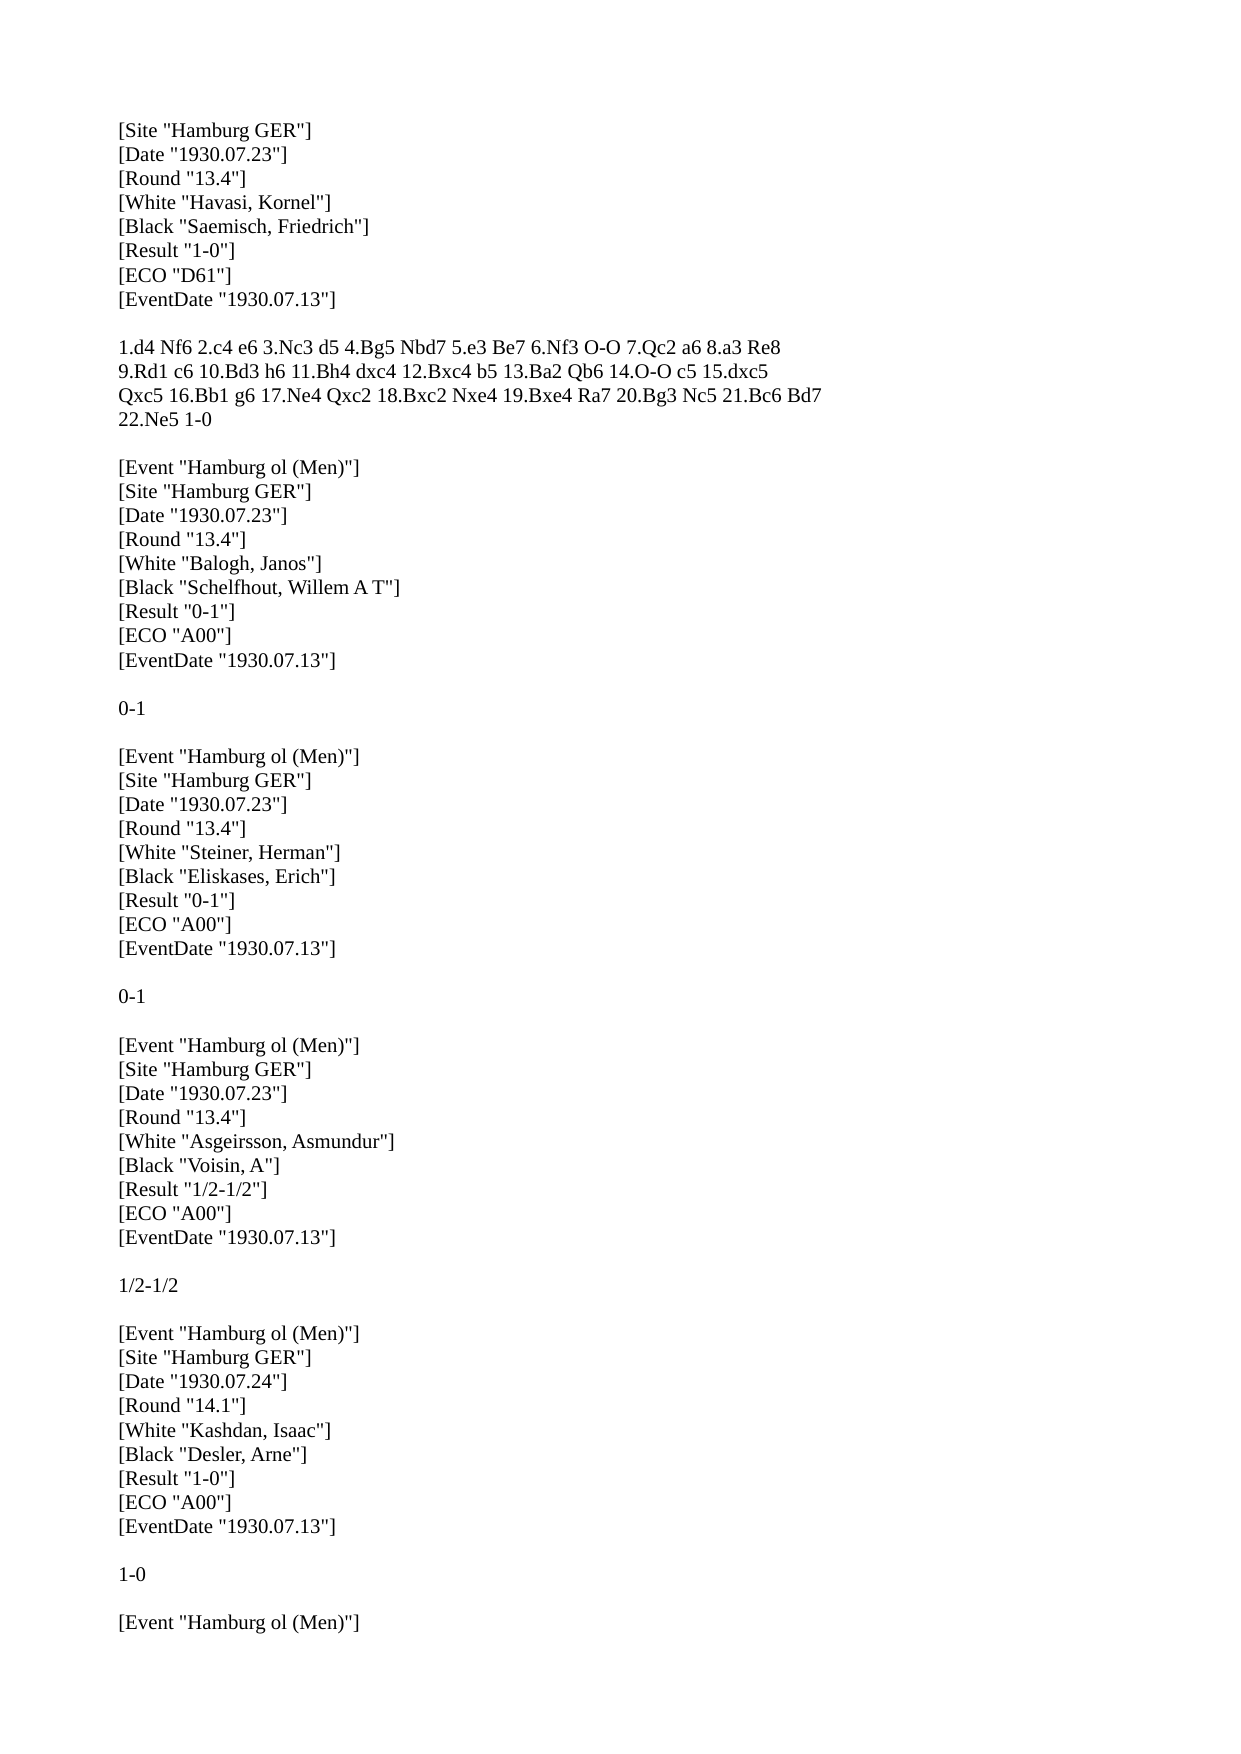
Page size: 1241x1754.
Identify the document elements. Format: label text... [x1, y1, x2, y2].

text [EventDate "1930.07.13"] [118, 1225, 1122, 1249]
text [Round "13.4"] [118, 166, 1122, 190]
text 1.d4 Nf6 2.c4 e6 3.Nc3 d5 4.Bg5 Nbd7 5.e3 Be7 6.Nf3 O-O 7.Qc2 a6 8.a3 Re8 [118, 335, 1122, 359]
text [Date "1930.07.23"] [118, 142, 1122, 166]
text [Round "13.4"] [118, 816, 1122, 840]
text 22.Ne5 1-0 [118, 407, 1122, 431]
text [EventDate "1930.07.13"] [118, 647, 1122, 672]
text [Black "Eliskases, Erich"] [118, 864, 1122, 888]
text 0-1 [118, 984, 1122, 1008]
text [Result "0-1"] [118, 888, 1122, 912]
text [Date "1930.07.23"] [118, 1081, 1122, 1105]
text [Site "Hamburg GER"] [118, 479, 1122, 503]
text [ECO "A00"] [118, 1201, 1122, 1225]
text [Event "Hamburg ol (Men)"] [118, 455, 1122, 479]
text [Site "Hamburg GER"] [118, 118, 1122, 142]
text [Black "Saemisch, Friedrich"] [118, 214, 1122, 238]
text [Round "13.4"] [118, 1105, 1122, 1129]
text 1-0 [118, 1562, 1122, 1586]
text [ECO "A00"] [118, 1490, 1122, 1514]
text 1/2-1/2 [118, 1273, 1122, 1297]
text [ECO "A00"] [118, 912, 1122, 936]
text [Result "1/2-1/2"] [118, 1177, 1122, 1201]
text [Black "Voisin, A"] [118, 1153, 1122, 1177]
text [Result "1-0"] [118, 238, 1122, 262]
text 0-1 [118, 696, 1122, 720]
text [Round "13.4"] [118, 527, 1122, 551]
text [White "Balogh, Janos"] [118, 551, 1122, 575]
text [ECO "A00"] [118, 623, 1122, 647]
text [White "Steiner, Herman"] [118, 840, 1122, 864]
text [Event "Hamburg ol (Men)"] [118, 1610, 1122, 1634]
text [Event "Hamburg ol (Men)"] [118, 744, 1122, 768]
text [Black "Schelfhout, Willem A T"] [118, 575, 1122, 599]
text [Site "Hamburg GER"] [118, 1345, 1122, 1369]
text [Black "Desler, Arne"] [118, 1442, 1122, 1466]
text [White "Kashdan, Isaac"] [118, 1417, 1122, 1442]
text [Date "1930.07.23"] [118, 503, 1122, 527]
text [Date "1930.07.24"] [118, 1369, 1122, 1393]
text Qxc5 16.Bb1 g6 17.Ne4 Qxc2 18.Bxc2 Nxe4 19.Bxe4 Ra7 20.Bg3 Nc5 21.Bc6 Bd7 [118, 383, 1122, 407]
text [Site "Hamburg GER"] [118, 768, 1122, 792]
text [EventDate "1930.07.13"] [118, 1514, 1122, 1538]
text [Date "1930.07.23"] [118, 792, 1122, 816]
text [Result "1-0"] [118, 1466, 1122, 1490]
text [ECO "D61"] [118, 262, 1122, 287]
text [Event "Hamburg ol (Men)"] [118, 1321, 1122, 1345]
text [White "Havasi, Kornel"] [118, 190, 1122, 214]
text [EventDate "1930.07.13"] [118, 936, 1122, 960]
text 9.Rd1 c6 10.Bd3 h6 11.Bh4 dxc4 12.Bxc4 b5 13.Ba2 Qb6 14.O-O c5 15.dxc5 [118, 359, 1122, 383]
text [Round "14.1"] [118, 1393, 1122, 1417]
text [Result "0-1"] [118, 599, 1122, 623]
text [Site "Hamburg GER"] [118, 1057, 1122, 1081]
text [EventDate "1930.07.13"] [118, 287, 1122, 311]
text [Event "Hamburg ol (Men)"] [118, 1032, 1122, 1057]
text [White "Asgeirsson, Asmundur"] [118, 1129, 1122, 1153]
